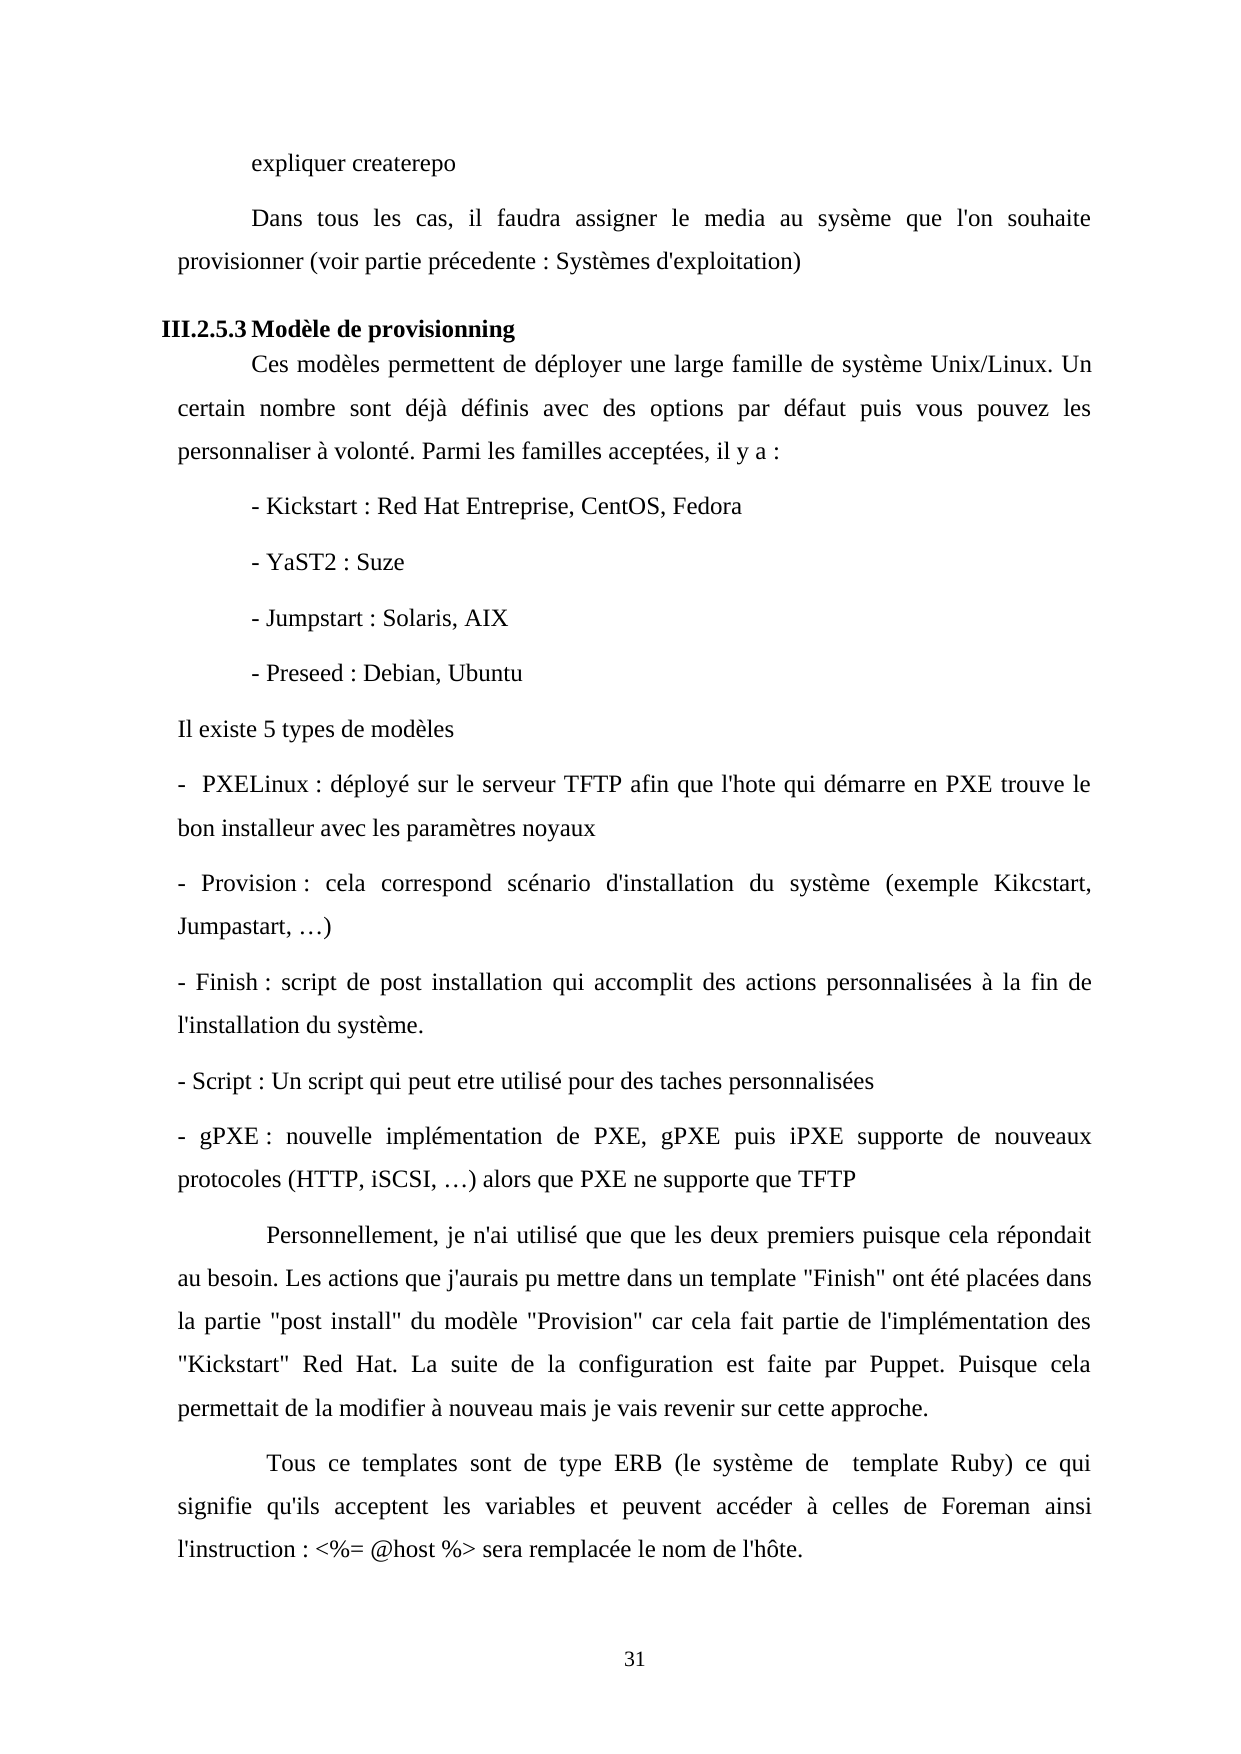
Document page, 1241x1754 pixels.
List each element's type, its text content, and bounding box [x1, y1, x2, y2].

text - Kickstart : Red Hat Entreprise, CentOS, Fedora [177, 491, 1092, 520]
text - Preseed : Debian, Ubuntu [177, 658, 1092, 687]
text Ces modèles permettent de déployer une large famille de système Unix/Linux. Un certain nombre sont déjà définis avec des options par défaut puis vous pouvez les personnaliser à volonté. Parmi les familles acceptées, il y a : [177, 349, 1092, 464]
text - YaST2 : Suze [177, 547, 1092, 576]
text - Script : Un script qui peut etre utilisé pour des taches personnalisées [177, 1066, 1092, 1094]
text - PXELinux : déployé sur le serveur TFTP afin que l'hote qui démarre en PXE trouve le bon installeur avec les paramètres noyaux [177, 769, 1092, 841]
text - Jumpstart : Solaris, AIX [177, 603, 1092, 631]
subtitle Modèle de provisionning [161, 314, 1092, 343]
text expliquer createrepo [177, 148, 1092, 176]
text - gPXE : nouvelle implémentation de PXE, gPXE puis iPXE supporte de nouveaux protocoles (HTTP, iSCSI, …) alors que PXE ne supporte que TFTP [177, 1121, 1092, 1193]
text Personnellement, je n'ai utilisé que que les deux premiers puisque cela répondait au besoin. Les actions que j'aurais pu mettre dans un template "Finish" ont été placées dans la partie "post install" du modèle "Provision" car cela fait partie de l'implémentation des "Kickstart" Red Hat. La suite de la configuration est faite par Puppet. Puisque cela permettait de la modifier à nouveau mais je vais revenir sur cette approche. [177, 1220, 1092, 1421]
text Tous ce templates sont de type ERB (le système de template Ruby) ce qui signifie qu'ils acceptent les variables et peuvent accéder à celles de Foreman ainsi l'instruction : <%= @host %> sera remplacée le nom de l'hôte. [177, 1448, 1092, 1563]
text Il existe 5 types de modèles [177, 714, 1092, 743]
text Dans tous les cas, il faudra assigner le media au sysème que l'on souhaite provisionner (voir partie précedente : Systèmes d'exploitation) [177, 203, 1092, 275]
text - Provision : cela correspond scénario d'installation du système (exemple Kikcstart, Jumpastart, …) [177, 868, 1092, 940]
text - Finish : script de post installation qui accomplit des actions personnalisées à la fin de l'installation du système. [177, 967, 1092, 1039]
